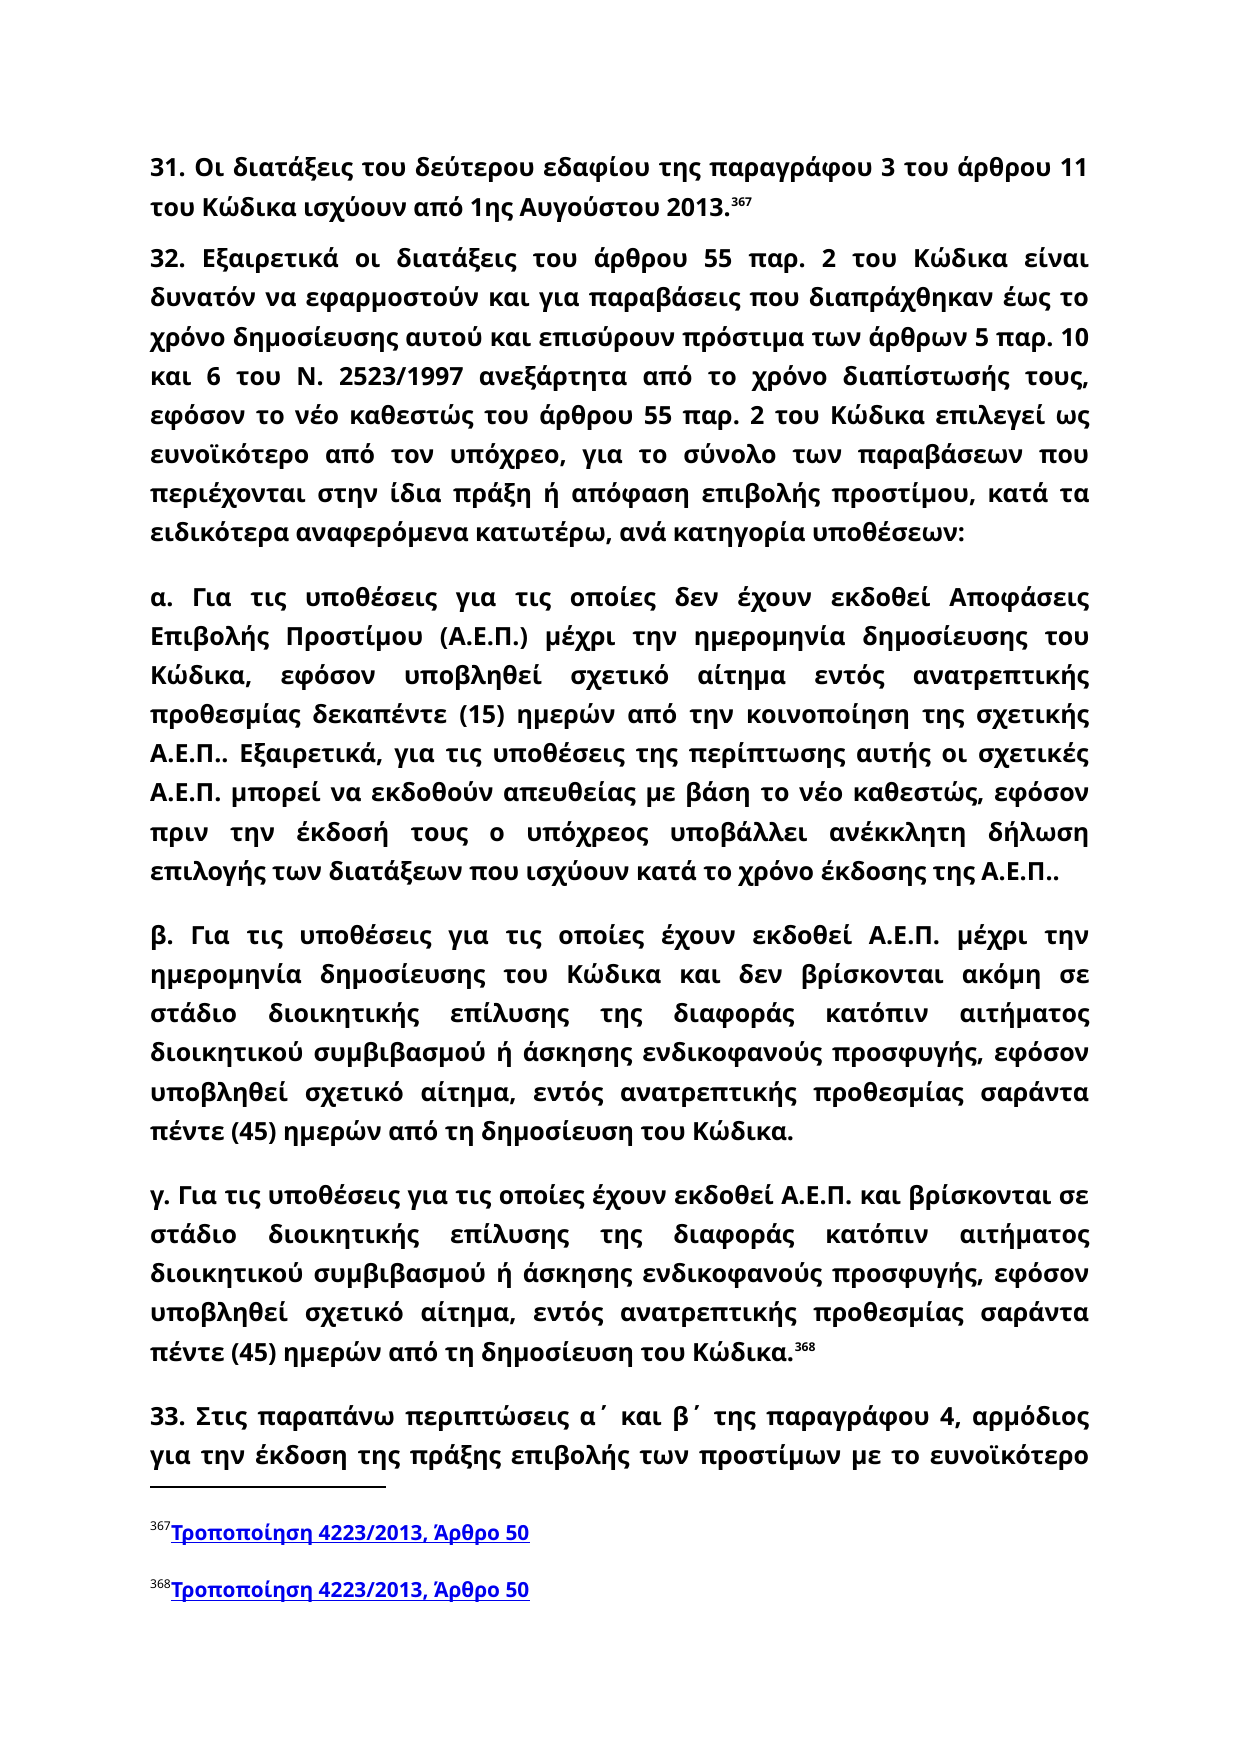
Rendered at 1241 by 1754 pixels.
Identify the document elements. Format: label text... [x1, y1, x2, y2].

text β. Για τις υποθέσεις για τις οποίες έχουν εκδοθεί Α.Ε.Π. μέχρι την ημερομηνία δημοσίευσης του Κώδικα και δεν βρίσκονται ακόμη σε στάδιο διοικητικής επίλυσης της διαφοράς κατόπιν αιτήματος διοικητικού συμβιβασμού ή άσκησης ενδικοφανούς προσφυγής, εφόσον υποβληθεί σχετικό αίτημα, εντός ανατρεπτικής προθεσμίας σαράντα πέντε (45) ημερών από τη δημοσίευση του Κώδικα. [150, 917, 1090, 1147]
text 32. Εξαιρετικά οι διατάξεις του άρθρου 55 παρ. 2 του Κώδικα είναι δυνατόν να εφαρμοστούν και για παραβάσεις που διαπράχθηκαν έως το χρόνο δημοσίευσης αυτού και επισύρουν πρόστιμα των άρθρων 5 παρ. 10 και 6 του Ν. 2523/1997 ανεξάρτητα από το χρόνο διαπίστωσής τους, εφόσον το νέο καθεστώς του άρθρου 55 παρ. 2 του Κώδικα επιλεγεί ως ευνοϊκότερο από τον υπόχρεο, για το σύνολο των παραβάσεων που περιέχονται στην ίδια πράξη ή απόφαση επιβολής προστίμου, κατά τα ειδικότερα αναφερόμενα κατωτέρω, ανά κατηγορία υποθέσεων: [150, 241, 1090, 549]
text Τροποποίηση 4223/2013, Άρθρο 50 [150, 1576, 1090, 1604]
text 33. Στις παραπάνω περιπτώσεις α΄ και β΄ της παραγράφου 4, αρμόδιος για την έκδοση της πράξης επιβολής των προστίμων με το ευνοϊκότερο [150, 1398, 1090, 1472]
text γ. Για τις υποθέσεις για τις οποίες έχουν εκδοθεί Α.Ε.Π. και βρίσκονται σε στάδιο διοικητικής επίλυσης της διαφοράς κατόπιν αιτήματος διοικητικού συμβιβασμού ή άσκησης ενδικοφανούς προσφυγής, εφόσον υποβληθεί σχετικό αίτημα, εντός ανατρεπτικής προθεσμίας σαράντα πέντε (45) ημερών από τη δημοσίευση του Κώδικα. [150, 1177, 1090, 1368]
text Τροποποίηση 4223/2013, Άρθρο 50 [150, 1518, 1090, 1546]
text α. Για τις υποθέσεις για τις οποίες δεν έχουν εκδοθεί Αποφάσεις Επιβολής Προστίμου (Α.Ε.Π.) μέχρι την ημερομηνία δημοσίευσης του Κώδικα, εφόσον υποβληθεί σχετικό αίτημα εντός ανατρεπτικής προθεσμίας δεκαπέντε (15) ημερών από την κοινοποίηση της σχετικής Α.Ε.Π.. Εξαιρετικά, για τις υποθέσεις της περίπτωσης αυτής οι σχετικές Α.Ε.Π. μπορεί να εκδοθούν απευθείας με βάση το νέο καθεστώς, εφόσον πριν την έκδοσή τους ο υπόχρεος υποβάλλει ανέκκλητη δήλωση επιλογής των διατάξεων που ισχύουν κατά το χρόνο έκδοσης της Α.Ε.Π.. [150, 579, 1090, 887]
text 31. Οι διατάξεις του δεύτερου εδαφίου της παραγράφου 3 του άρθρου 11 του Κώδικα ισχύουν από 1ης Αυγούστου 2013. [150, 150, 1090, 223]
